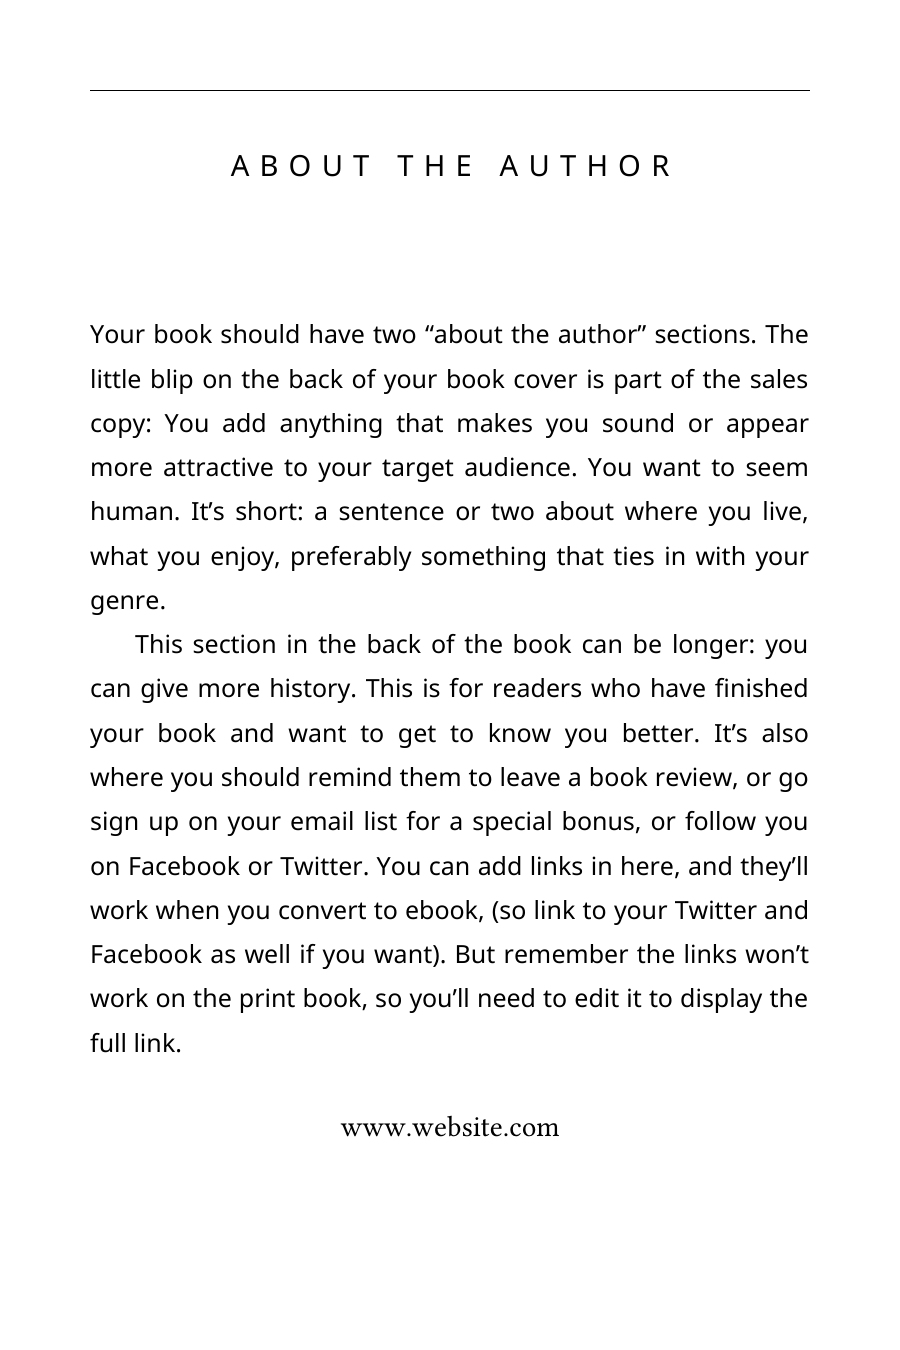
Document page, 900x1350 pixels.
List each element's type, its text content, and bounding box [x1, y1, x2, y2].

text www.website.com [90, 1110, 810, 1143]
subtitle ABOUT THE AUTHOR [90, 146, 810, 185]
text Your book should have two “about the author” sections. The little blip on the back of your book cover is part of the sales copy: You add anything that makes you sound or appear more attractive to your target audience. You want to seem human. It’s short: a sentence or two about where you live, what you enjoy, preferably something that ties in with your genre. [90, 317, 810, 617]
text This section in the back of the book can be longer: you can give more history. This is for readers who have finished your book and want to get to know you better. It’s also where you should remind them to leave a book review, or go sign up on your email list for a special bonus, or follow you on Facebook or Twitter. You can add links in here, and they’ll work when you convert to ebook, (so link to your Twitter and Facebook as well if you want). But remember the links won’t work on the print book, so you’ll need to edit it to display the full link. [90, 627, 810, 1059]
